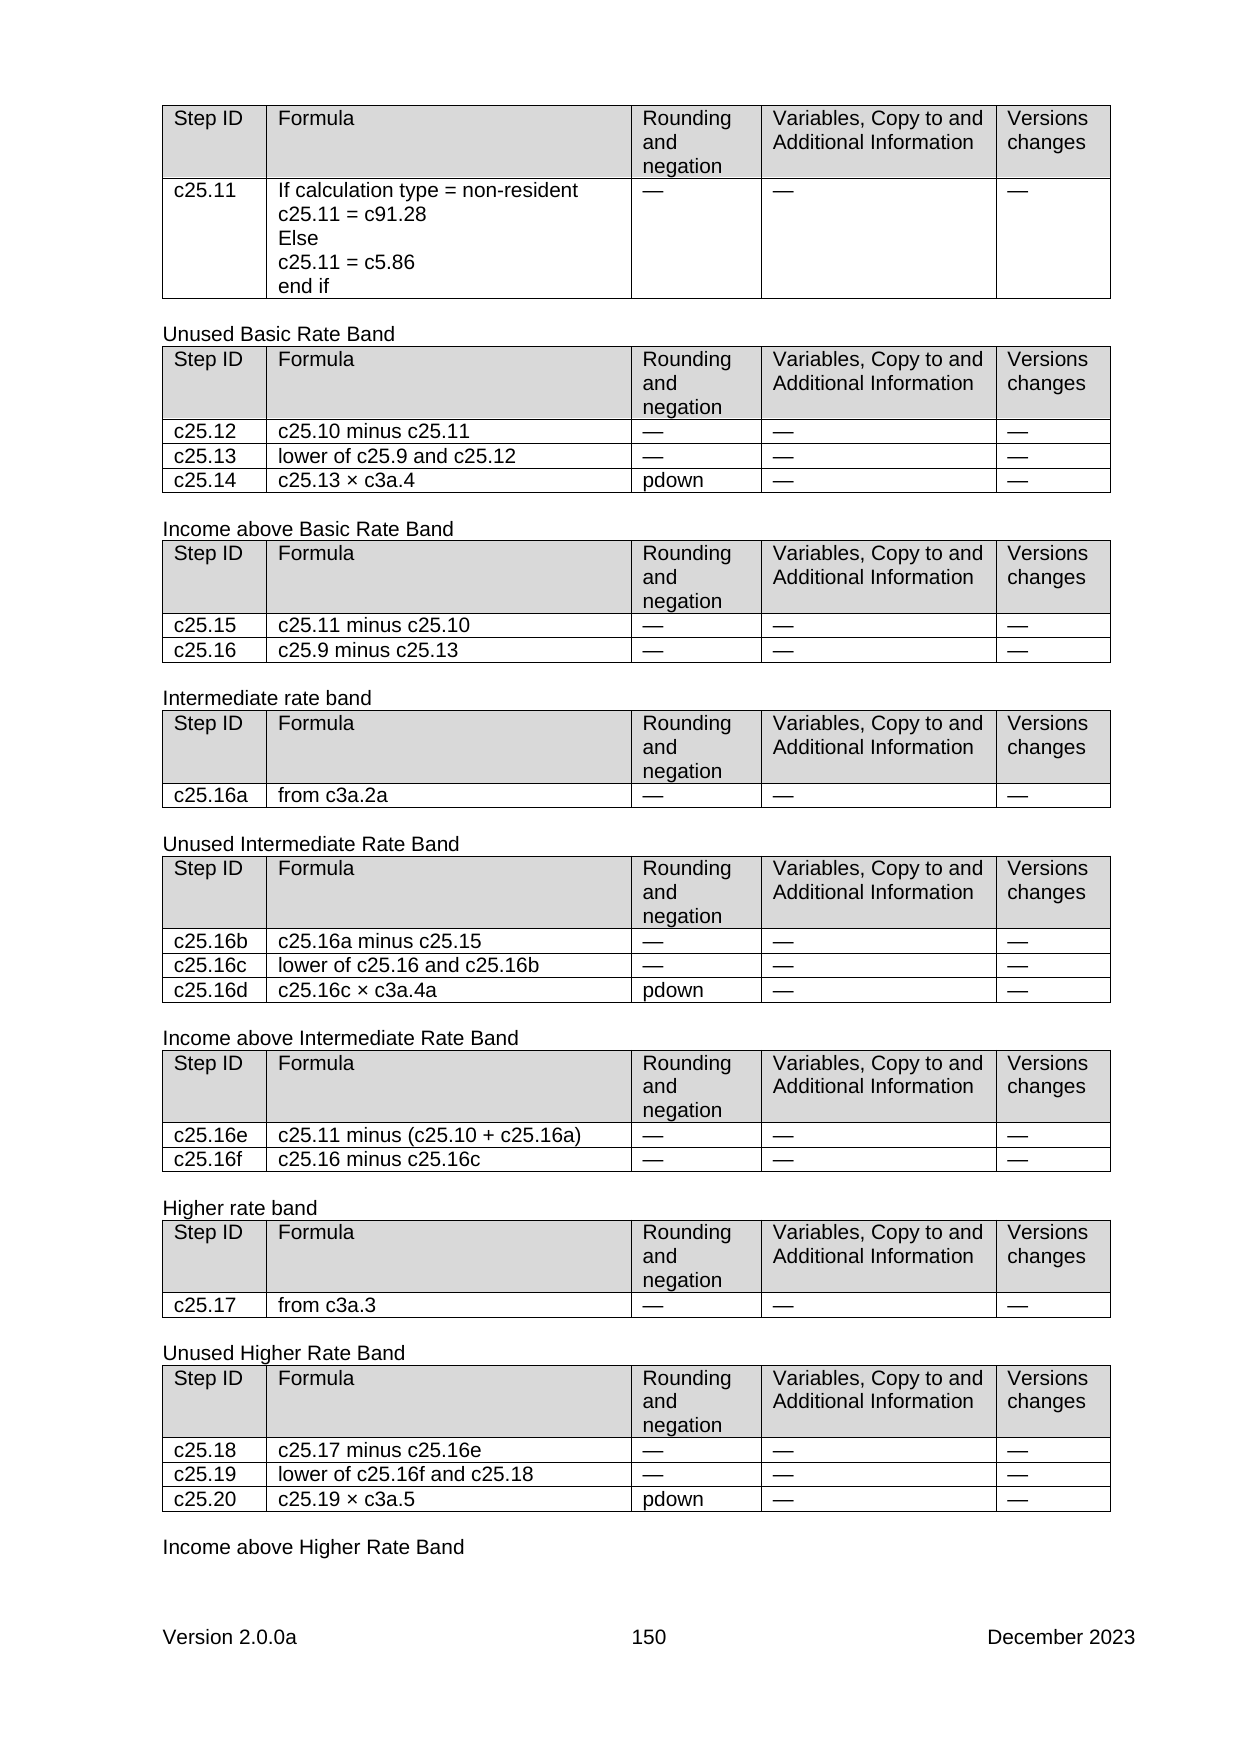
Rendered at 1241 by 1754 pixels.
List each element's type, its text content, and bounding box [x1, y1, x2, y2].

text Unused Basic Rate Band [162, 322, 1135, 346]
table_cell — [632, 614, 761, 637]
table_cell — [762, 1123, 996, 1147]
table_header Variables, Copy to and Additional Information [762, 711, 996, 783]
table_cell — [632, 929, 761, 952]
table_cell — [632, 638, 761, 662]
table_header Versions changes [997, 857, 1110, 928]
table_cell — [762, 929, 996, 952]
table_cell c25.16a [163, 784, 266, 807]
table_cell from c3a.2a [267, 784, 631, 807]
table_header Rounding and negation [632, 711, 761, 783]
table_header Versions changes [997, 347, 1110, 418]
table_cell — [762, 1438, 996, 1462]
table_header Variables, Copy to and Additional Information [762, 1221, 996, 1292]
table_cell pdown [632, 978, 761, 1001]
table_cell — [762, 978, 996, 1001]
table_cell — [632, 1148, 761, 1171]
table_header Versions changes [997, 1366, 1110, 1437]
table_header Formula [267, 1366, 631, 1437]
table_cell pdown [632, 469, 761, 492]
table_header Versions changes [997, 1051, 1110, 1122]
table_cell c25.16 minus c25.16c [267, 1148, 631, 1171]
text Higher rate band [162, 1196, 1135, 1219]
table_cell — [632, 1438, 761, 1462]
table_header Formula [267, 857, 631, 928]
table_cell — [997, 1463, 1110, 1486]
table_cell c25.16a minus c25.15 [267, 929, 631, 952]
table_cell — [632, 1293, 761, 1316]
table_header Step ID [163, 1051, 266, 1122]
table_cell — [997, 179, 1110, 298]
table_cell c25.16e [163, 1123, 266, 1147]
table_header Versions changes [997, 541, 1110, 613]
table_cell c25.14 [163, 469, 266, 492]
table_cell — [632, 179, 761, 298]
table_header Rounding and negation [632, 1221, 761, 1292]
table_cell lower of c25.9 and c25.12 [267, 444, 631, 467]
table_header Step ID [163, 1366, 266, 1437]
table_cell c25.11 minus (c25.10 + c25.16a) [267, 1123, 631, 1147]
table_header Rounding and negation [632, 1051, 761, 1122]
table_cell — [762, 954, 996, 977]
table_cell c25.16f [163, 1148, 266, 1171]
table_header Step ID [163, 541, 266, 613]
table_header Rounding and negation [632, 1366, 761, 1437]
table_cell — [762, 1463, 996, 1486]
table_cell — [762, 469, 996, 492]
table_header Variables, Copy to and Additional Information [762, 347, 996, 418]
table_cell c25.13 [163, 444, 266, 467]
table_cell c25.9 minus c25.13 [267, 638, 631, 662]
table_cell — [997, 978, 1110, 1001]
table_header Formula [267, 1051, 631, 1122]
table_cell c25.17 minus c25.16e [267, 1438, 631, 1462]
table_cell — [632, 420, 761, 443]
table_header Step ID [163, 106, 266, 177]
table_header Variables, Copy to and Additional Information [762, 857, 996, 928]
table_cell — [632, 1463, 761, 1486]
table_header Step ID [163, 347, 266, 418]
table_header Formula [267, 1221, 631, 1292]
table_cell — [632, 954, 761, 977]
table_cell c25.20 [163, 1487, 266, 1511]
table_header Versions changes [997, 106, 1110, 177]
table_cell c25.13 × c3a.4 [267, 469, 631, 492]
table_cell c25.16c [163, 954, 266, 977]
table_header Variables, Copy to and Additional Information [762, 541, 996, 613]
table_cell — [997, 420, 1110, 443]
table_cell c25.16d [163, 978, 266, 1001]
table_cell pdown [632, 1487, 761, 1511]
table_header Variables, Copy to and Additional Information [762, 1051, 996, 1122]
table_cell c25.19 × c3a.5 [267, 1487, 631, 1511]
table_cell c25.18 [163, 1438, 266, 1462]
table_cell c25.11 minus c25.10 [267, 614, 631, 637]
text Intermediate rate band [162, 686, 1135, 710]
table_cell — [997, 614, 1110, 637]
table_cell — [632, 444, 761, 467]
table_header Rounding and negation [632, 541, 761, 613]
table_cell c25.16b [163, 929, 266, 952]
table_header Formula [267, 106, 631, 177]
table_cell — [997, 1293, 1110, 1316]
table_cell — [997, 469, 1110, 492]
table_cell c25.16 [163, 638, 266, 662]
table_header Rounding and negation [632, 106, 761, 177]
table_header Formula [267, 347, 631, 418]
table_cell — [762, 638, 996, 662]
table_cell — [632, 1123, 761, 1147]
table_cell c25.16c × c3a.4a [267, 978, 631, 1001]
table_cell If calculation type = non-resident c25.11 = c91.28 Else c25.11 = c5.86 end if [267, 179, 631, 298]
text Income above Basic Rate Band [162, 516, 1135, 540]
table_header Formula [267, 711, 631, 783]
table_cell — [997, 1123, 1110, 1147]
table_header Variables, Copy to and Additional Information [762, 106, 996, 177]
table_cell c25.15 [163, 614, 266, 637]
text Unused Intermediate Rate Band [162, 832, 1135, 856]
table_cell lower of c25.16f and c25.18 [267, 1463, 631, 1486]
table_cell — [762, 444, 996, 467]
table_cell — [632, 784, 761, 807]
table_cell — [997, 1438, 1110, 1462]
table_cell — [997, 638, 1110, 662]
text Income above Higher Rate Band [162, 1535, 1135, 1559]
table_cell — [762, 1293, 996, 1316]
table_cell c25.17 [163, 1293, 266, 1316]
table_header Step ID [163, 711, 266, 783]
table_header Step ID [163, 1221, 266, 1292]
table_cell from c3a.3 [267, 1293, 631, 1316]
table_header Formula [267, 541, 631, 613]
table_cell — [997, 1487, 1110, 1511]
table_cell — [762, 420, 996, 443]
table_cell c25.12 [163, 420, 266, 443]
table_cell — [762, 614, 996, 637]
table_header Versions changes [997, 1221, 1110, 1292]
table_cell lower of c25.16 and c25.16b [267, 954, 631, 977]
table_header Variables, Copy to and Additional Information [762, 1366, 996, 1437]
table_cell — [762, 784, 996, 807]
table_cell — [762, 179, 996, 298]
table_header Rounding and negation [632, 857, 761, 928]
table_header Rounding and negation [632, 347, 761, 418]
table_cell — [997, 954, 1110, 977]
table_cell — [997, 1148, 1110, 1171]
table_cell c25.11 [163, 179, 266, 298]
table_cell c25.10 minus c25.11 [267, 420, 631, 443]
table_cell — [997, 929, 1110, 952]
table_cell c25.19 [163, 1463, 266, 1486]
table_cell — [997, 444, 1110, 467]
table_cell — [762, 1487, 996, 1511]
text Unused Higher Rate Band [162, 1341, 1135, 1365]
table_cell — [997, 784, 1110, 807]
table_header Versions changes [997, 711, 1110, 783]
text Income above Intermediate Rate Band [162, 1026, 1135, 1050]
table_header Step ID [163, 857, 266, 928]
table_cell — [762, 1148, 996, 1171]
